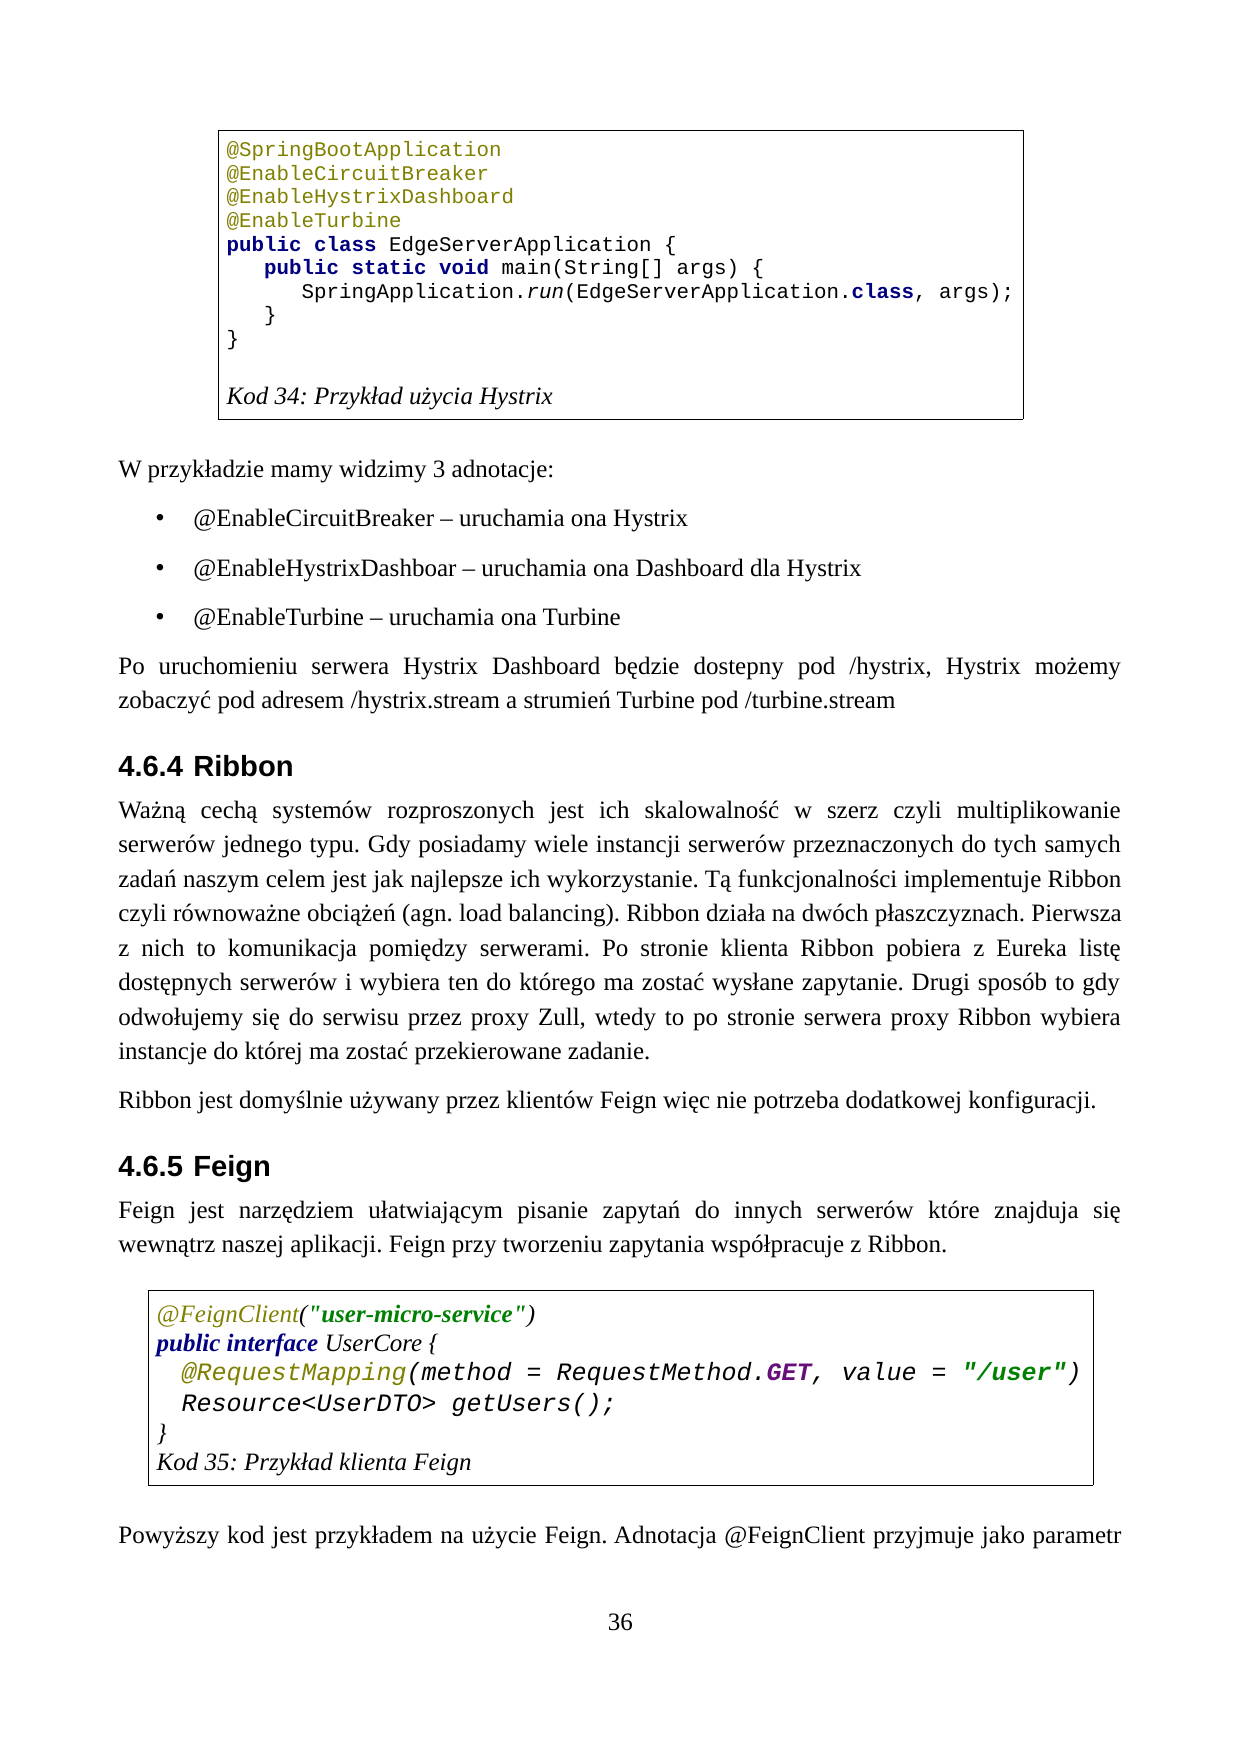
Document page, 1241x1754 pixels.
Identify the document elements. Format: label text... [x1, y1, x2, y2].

text Po uruchomieniu serwera Hystrix Dashboard będzie dostepny pod /hystrix, Hystrix możemy zobaczyć pod adresem /hystrix.stream a strumień Turbine pod /turbine.stream [118, 651, 1122, 714]
text public static void main(String[] args) { [226, 257, 1014, 281]
text W przykładzie mamy widzimy 3 adnotacje: [118, 454, 1122, 483]
text } [226, 328, 1014, 352]
text Ważną cechą systemów rozproszonych jest ich skalowalność w szerz czyli multiplikowanie serwerów jednego typu. Gdy posiadamy wiele instancji serwerów przeznaczonych do tych samych zadań naszym celem jest jak najlepsze ich wykorzystanie. Tą funkcjonalności implementuje Ribbon czyli równoważne obciążeń (agn. load balancing). Ribbon działa na dwóch płaszczyznach. Pierwsza z nich to komunikacja pomiędzy serwerami. Po stronie klienta Ribbon pobiera z Eureka listę dostępnych serwerów i wybiera ten do którego ma zostać wysłane zapytanie. Drugi sposób to gdy odwołujemy się do serwisu przez proxy Zull, wtedy to po stronie serwera proxy Ribbon wybiera instancje do której ma zostać przekierowane zadanie. [118, 795, 1122, 1065]
text @EnableTurbine [226, 210, 1014, 233]
text Kod 35: Przykład klienta Feign [156, 1447, 1084, 1476]
text @SpringBootApplication [226, 139, 1014, 163]
text @EnableHystrixDashboard [226, 186, 1014, 210]
list @EnableCircuitBreaker – uruchamia ona Hystrix [156, 503, 1122, 532]
text Resource<UserDTO> getUsers(); [156, 1388, 1084, 1418]
text } [226, 304, 1014, 328]
text Feign jest narzędziem ułatwiającym pisanie zapytań do innych serwerów które znajduja się wewnątrz naszej aplikacji. Feign przy tworzeniu zapytania współpracuje z Ribbon. [118, 1195, 1122, 1258]
text Kod 34: Przykład użycia Hystrix [226, 381, 1014, 410]
subtitle Feign [118, 1149, 1122, 1182]
text Powyższy kod jest przykładem na użycie Feign. Adnotacja @FeignClient przyjmuje jako parametr [118, 1521, 1122, 1549]
subtitle Ribbon [118, 749, 1122, 782]
text @FeignClient("user-micro-service") [156, 1299, 1084, 1328]
text public class EdgeServerApplication { [226, 233, 1014, 257]
text SpringApplication.run(EdgeServerApplication.class, args); [226, 281, 1014, 304]
text @RequestMapping(method = RequestMethod.GET, value = "/user") [156, 1357, 1084, 1388]
text public interface UserCore { [156, 1328, 1084, 1357]
list @EnableHystrixDashboar – uruchamia ona Dashboard dla Hystrix [156, 553, 1122, 581]
text @EnableCircuitBreaker [226, 163, 1014, 186]
text Ribbon jest domyślnie używany przez klientów Feign więc nie potrzeba dodatkowej konfiguracji. [118, 1085, 1122, 1114]
text } [156, 1418, 1084, 1447]
list @EnableTurbine – uruchamia ona Turbine [156, 602, 1122, 630]
